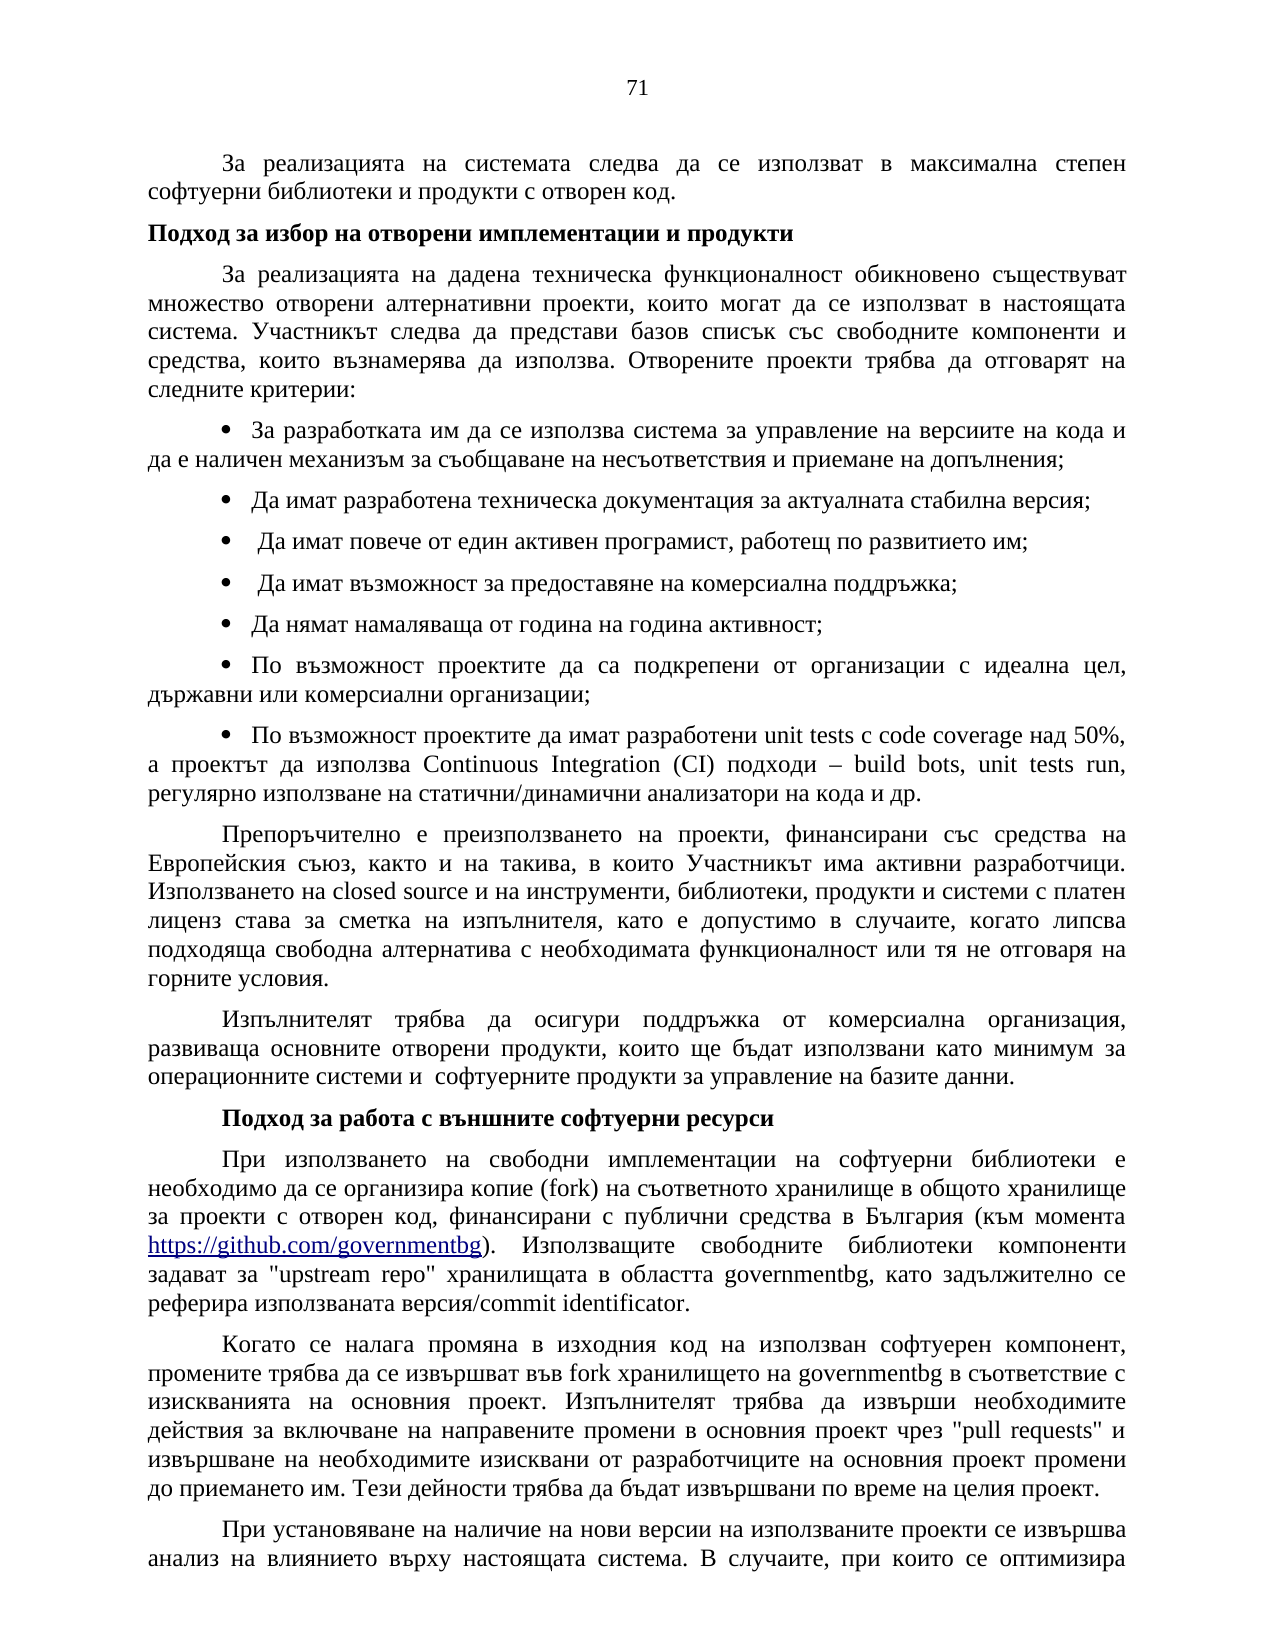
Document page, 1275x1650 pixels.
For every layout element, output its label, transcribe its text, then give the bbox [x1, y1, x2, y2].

subtitle Подход за избор на отворени имплементации и продукти [148, 218, 1127, 246]
list За разработката им да се използва система за управление на версиите на кода и да е наличен механизъм за съобщаване на несъответствия и приемане на допълнения; [148, 415, 1127, 473]
text За реализацията на дадена техническа функционалност обикновено съществуват множество отворени алтернативни проекти, които могат да се използват в настоящата система. Участникът следва да представи базов списък със свободните компоненти и средства, които възнамерява да използва. Отворените проекти трябва да отговарят на следните критерии: [148, 259, 1127, 403]
list По възможност проектите да имат разработени unit tests с code coverage над 50%, а проектът да използва Continuous Integration (CI) подходи – build bots, unit tests run, регулярно използване на статични/динамични анализатори на кода и др. [148, 720, 1127, 806]
list По възможност проектите да са подкрепени от организации с идеална цел, държавни или комерсиални организации; [148, 650, 1127, 708]
text При установяване на наличие на нови версии на използваните проекти се извършва анализ на влиянието върху настоящата система. В случаите, при които се оптимизира [148, 1514, 1127, 1571]
text Препоръчително е преизползването на проекти, финансирани със средства на Европейския съюз, както и на такива, в които Участникът има активни разработчици. Използването на closed source и на инструменти, библиотеки, продукти и системи с платен лиценз става за сметка на изпълнителя, като е допустимо в случаите, когато липсва подходяща свободна алтернатива с необходимата функционалност или тя не отговаря на горните условия. [148, 819, 1127, 991]
text Когато се налага промяна в изходния код на използван софтуерен компонент, промените трябва да се извършват във fork хранилището на governmentbg в съответствие с изискванията на основния проект. Изпълнителят трябва да извърши необходимите действия за включване на направените промени в основния проект чрез "pull requests" и извършване на необходимите изисквани от разработчиците на основния проект промени до приемането им. Тези дейности трябва да бъдат извършвани по време на целия проект. [148, 1329, 1127, 1501]
text Изпълнителят трябва да осигури поддръжка от комерсиална организация, развиваща основните отворени продукти, които ще бъдат използвани като минимум за операционните системи и софтуерните продукти за управление на базите данни. [148, 1004, 1127, 1090]
list Да нямат намаляваща от година на година активност; [148, 609, 1127, 638]
text При използването на свободни имплементации на софтуерни библиотеки е необходимо да се организира копие (fork) на съответното хранилище в общото хранилище за проекти с отворен код, финансирани с публични средства в България (към момента https://github.com/governmentbg). Използващите свободните библиотеки компоненти задават за "upstream repo" хранилищата в областта governmentbg, като задължително се реферира използваната версия/commit identificator. [148, 1144, 1127, 1316]
subtitle Подход за работа с външните софтуерни ресурси [148, 1103, 1127, 1131]
list Да имат разработена техническа документация за актуалната стабилна версия; [148, 485, 1127, 514]
list Да имат повече от един активен програмист, работещ по развитието им; [148, 526, 1127, 555]
text За реализацията на системата следва да се използват в максимална степен софтуерни библиотеки и продукти с отворен код. [148, 148, 1127, 205]
list Да имат възможност за предоставяне на комерсиална поддръжка; [148, 568, 1127, 596]
